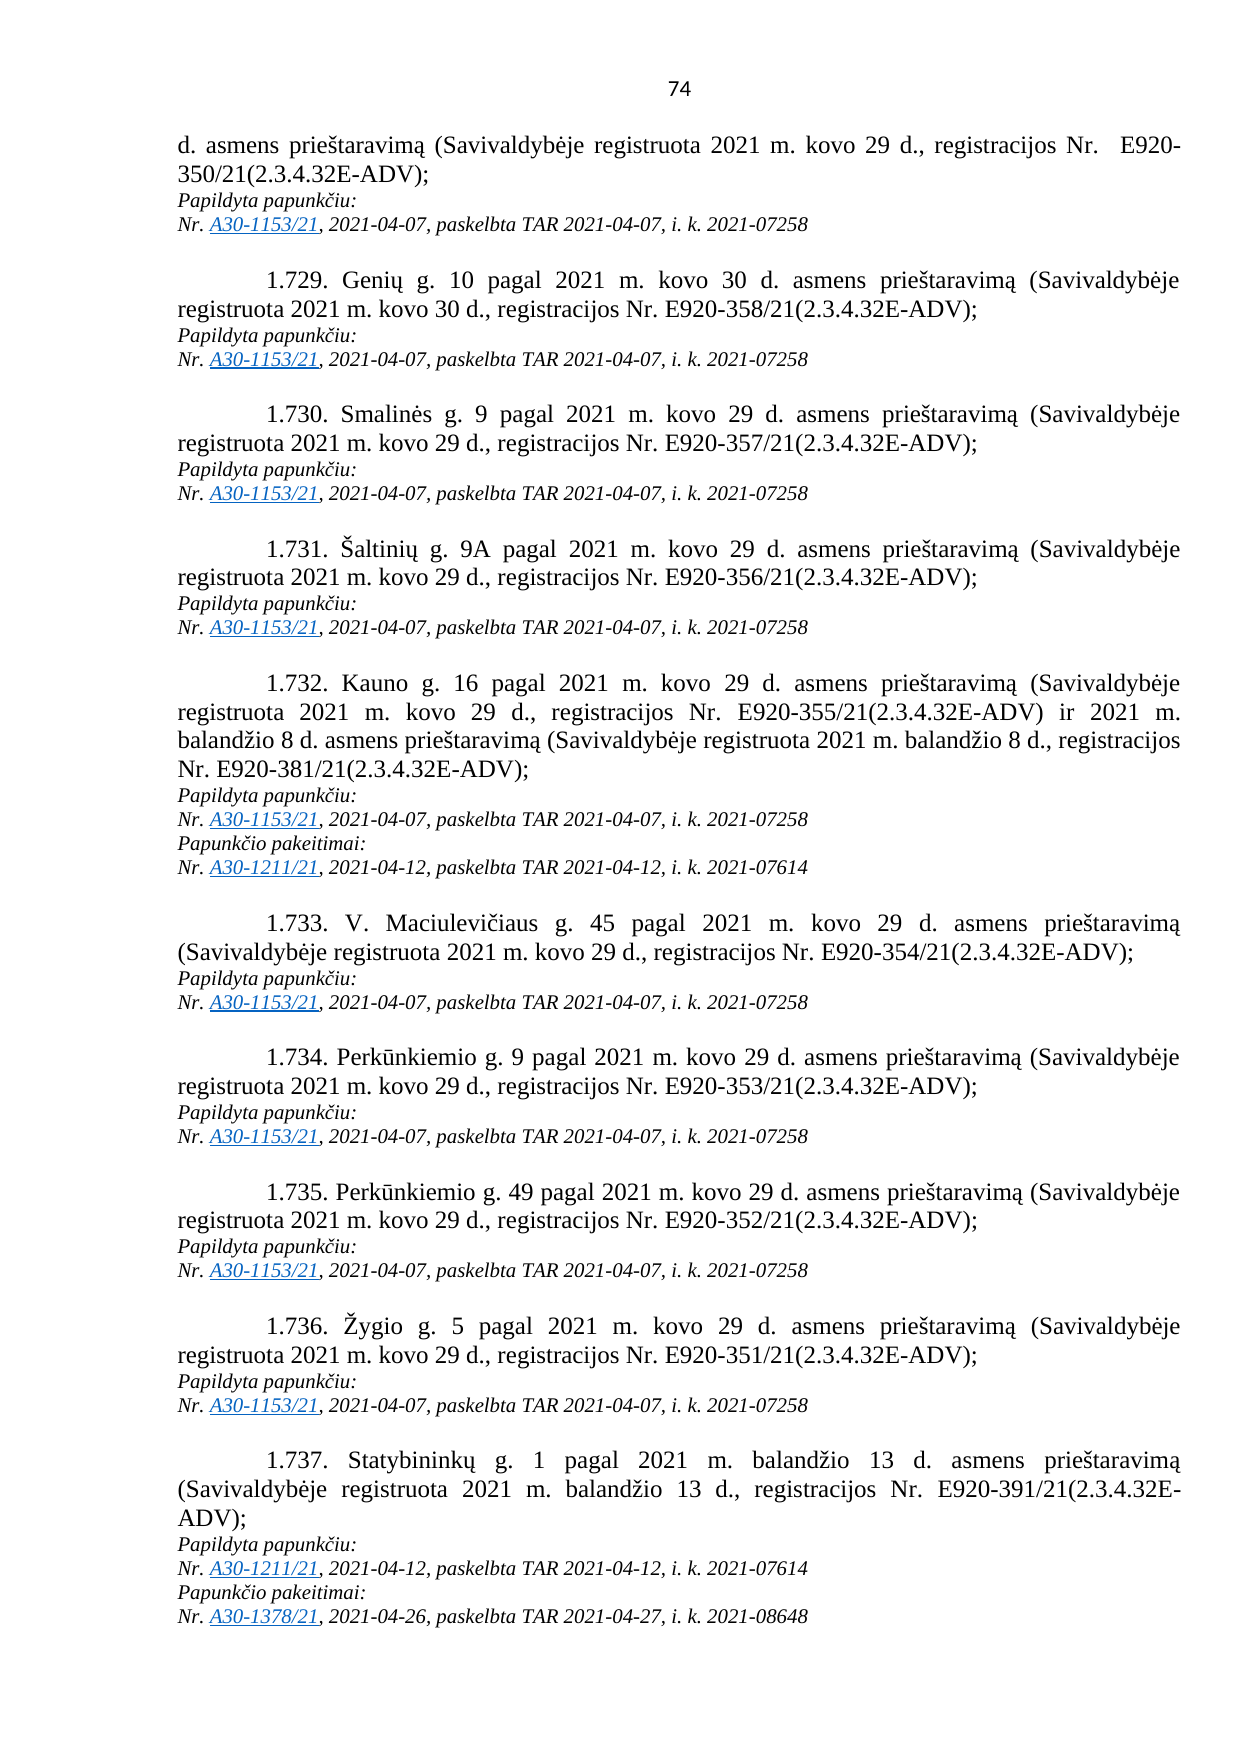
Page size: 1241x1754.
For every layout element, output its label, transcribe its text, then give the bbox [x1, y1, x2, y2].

text Nr. A30-1153/21, 2021-04-07, paskelbta TAR 2021-04-07, i. k. 2021-07258 [177, 347, 1181, 371]
text Papildyta papunkčiu: [177, 591, 1181, 615]
text Nr. A30-1211/21, 2021-04-12, paskelbta TAR 2021-04-12, i. k. 2021-07614 [177, 1556, 1181, 1580]
text Nr. A30-1153/21, 2021-04-07, paskelbta TAR 2021-04-07, i. k. 2021-07258 [177, 1124, 1181, 1148]
text Papildyta papunkčiu: [177, 783, 1181, 807]
text Papunkčio pakeitimai: [177, 1580, 1181, 1604]
text Papildyta papunkčiu: [177, 457, 1181, 481]
text Papunkčio pakeitimai: [177, 831, 1181, 855]
text 1.730. Smalinės g. 9 pagal 2021 m. kovo 29 d. asmens prieštaravimą (Savivaldybėje registruota 2021 m. kovo 29 d., registracijos Nr. E920-357/21(2.3.4.32E-ADV); [177, 399, 1181, 457]
text Papildyta papunkčiu: [177, 1100, 1181, 1124]
text 1.729. Genių g. 10 pagal 2021 m. kovo 30 d. asmens prieštaravimą (Savivaldybėje registruota 2021 m. kovo 30 d., registracijos Nr. E920-358/21(2.3.4.32E-ADV); [177, 265, 1181, 322]
text Nr. A30-1153/21, 2021-04-07, paskelbta TAR 2021-04-07, i. k. 2021-07258 [177, 807, 1181, 831]
text 1.733. V. Maciulevičiaus g. 45 pagal 2021 m. kovo 29 d. asmens prieštaravimą (Savivaldybėje registruota 2021 m. kovo 29 d., registracijos Nr. E920-354/21(2.3.4.32E-ADV); [177, 908, 1181, 966]
text Papildyta papunkčiu: [177, 188, 1181, 212]
text 1.732. Kauno g. 16 pagal 2021 m. kovo 29 d. asmens prieštaravimą (Savivaldybėje registruota 2021 m. kovo 29 d., registracijos Nr. E920-355/21(2.3.4.32E-ADV) ir 2021 m. balandžio 8 d. asmens prieštaravimą (Savivaldybėje registruota 2021 m. balandžio 8 d., registracijos Nr. E920-381/21(2.3.4.32E-ADV); [177, 668, 1181, 783]
text Nr. A30-1153/21, 2021-04-07, paskelbta TAR 2021-04-07, i. k. 2021-07258 [177, 481, 1181, 505]
text Papildyta papunkčiu: [177, 1532, 1181, 1556]
text Nr. A30-1153/21, 2021-04-07, paskelbta TAR 2021-04-07, i. k. 2021-07258 [177, 1393, 1181, 1417]
text d. asmens prieštaravimą (Savivaldybėje registruota 2021 m. kovo 29 d., registracijos Nr. E920-350/21(2.3.4.32E-ADV); [177, 131, 1181, 188]
text Nr. A30-1211/21, 2021-04-12, paskelbta TAR 2021-04-12, i. k. 2021-07614 [177, 855, 1181, 879]
text Nr. A30-1153/21, 2021-04-07, paskelbta TAR 2021-04-07, i. k. 2021-07258 [177, 990, 1181, 1014]
text Nr. A30-1153/21, 2021-04-07, paskelbta TAR 2021-04-07, i. k. 2021-07258 [177, 615, 1181, 639]
text Papildyta papunkčiu: [177, 966, 1181, 990]
text Papildyta papunkčiu: [177, 322, 1181, 347]
text Nr. A30-1378/21, 2021-04-26, paskelbta TAR 2021-04-27, i. k. 2021-08648 [177, 1604, 1181, 1628]
text Nr. A30-1153/21, 2021-04-07, paskelbta TAR 2021-04-07, i. k. 2021-07258 [177, 212, 1181, 236]
text Papildyta papunkčiu: [177, 1369, 1181, 1393]
text 1.737. Statybininkų g. 1 pagal 2021 m. balandžio 13 d. asmens prieštaravimą (Savivaldybėje registruota 2021 m. balandžio 13 d., registracijos Nr. E920-391/21(2.3.4.32E-ADV); [177, 1446, 1181, 1532]
text 1.734. Perkūnkiemio g. 9 pagal 2021 m. kovo 29 d. asmens prieštaravimą (Savivaldybėje registruota 2021 m. kovo 29 d., registracijos Nr. E920-353/21(2.3.4.32E-ADV); [177, 1042, 1181, 1100]
text Papildyta papunkčiu: [177, 1234, 1181, 1258]
text 1.736. Žygio g. 5 pagal 2021 m. kovo 29 d. asmens prieštaravimą (Savivaldybėje registruota 2021 m. kovo 29 d., registracijos Nr. E920-351/21(2.3.4.32E-ADV); [177, 1311, 1181, 1369]
text Nr. A30-1153/21, 2021-04-07, paskelbta TAR 2021-04-07, i. k. 2021-07258 [177, 1258, 1181, 1282]
text 1.731. Šaltinių g. 9A pagal 2021 m. kovo 29 d. asmens prieštaravimą (Savivaldybėje registruota 2021 m. kovo 29 d., registracijos Nr. E920-356/21(2.3.4.32E-ADV); [177, 534, 1181, 591]
text 1.735. Perkūnkiemio g. 49 pagal 2021 m. kovo 29 d. asmens prieštaravimą (Savivaldybėje registruota 2021 m. kovo 29 d., registracijos Nr. E920-352/21(2.3.4.32E-ADV); [177, 1177, 1181, 1234]
